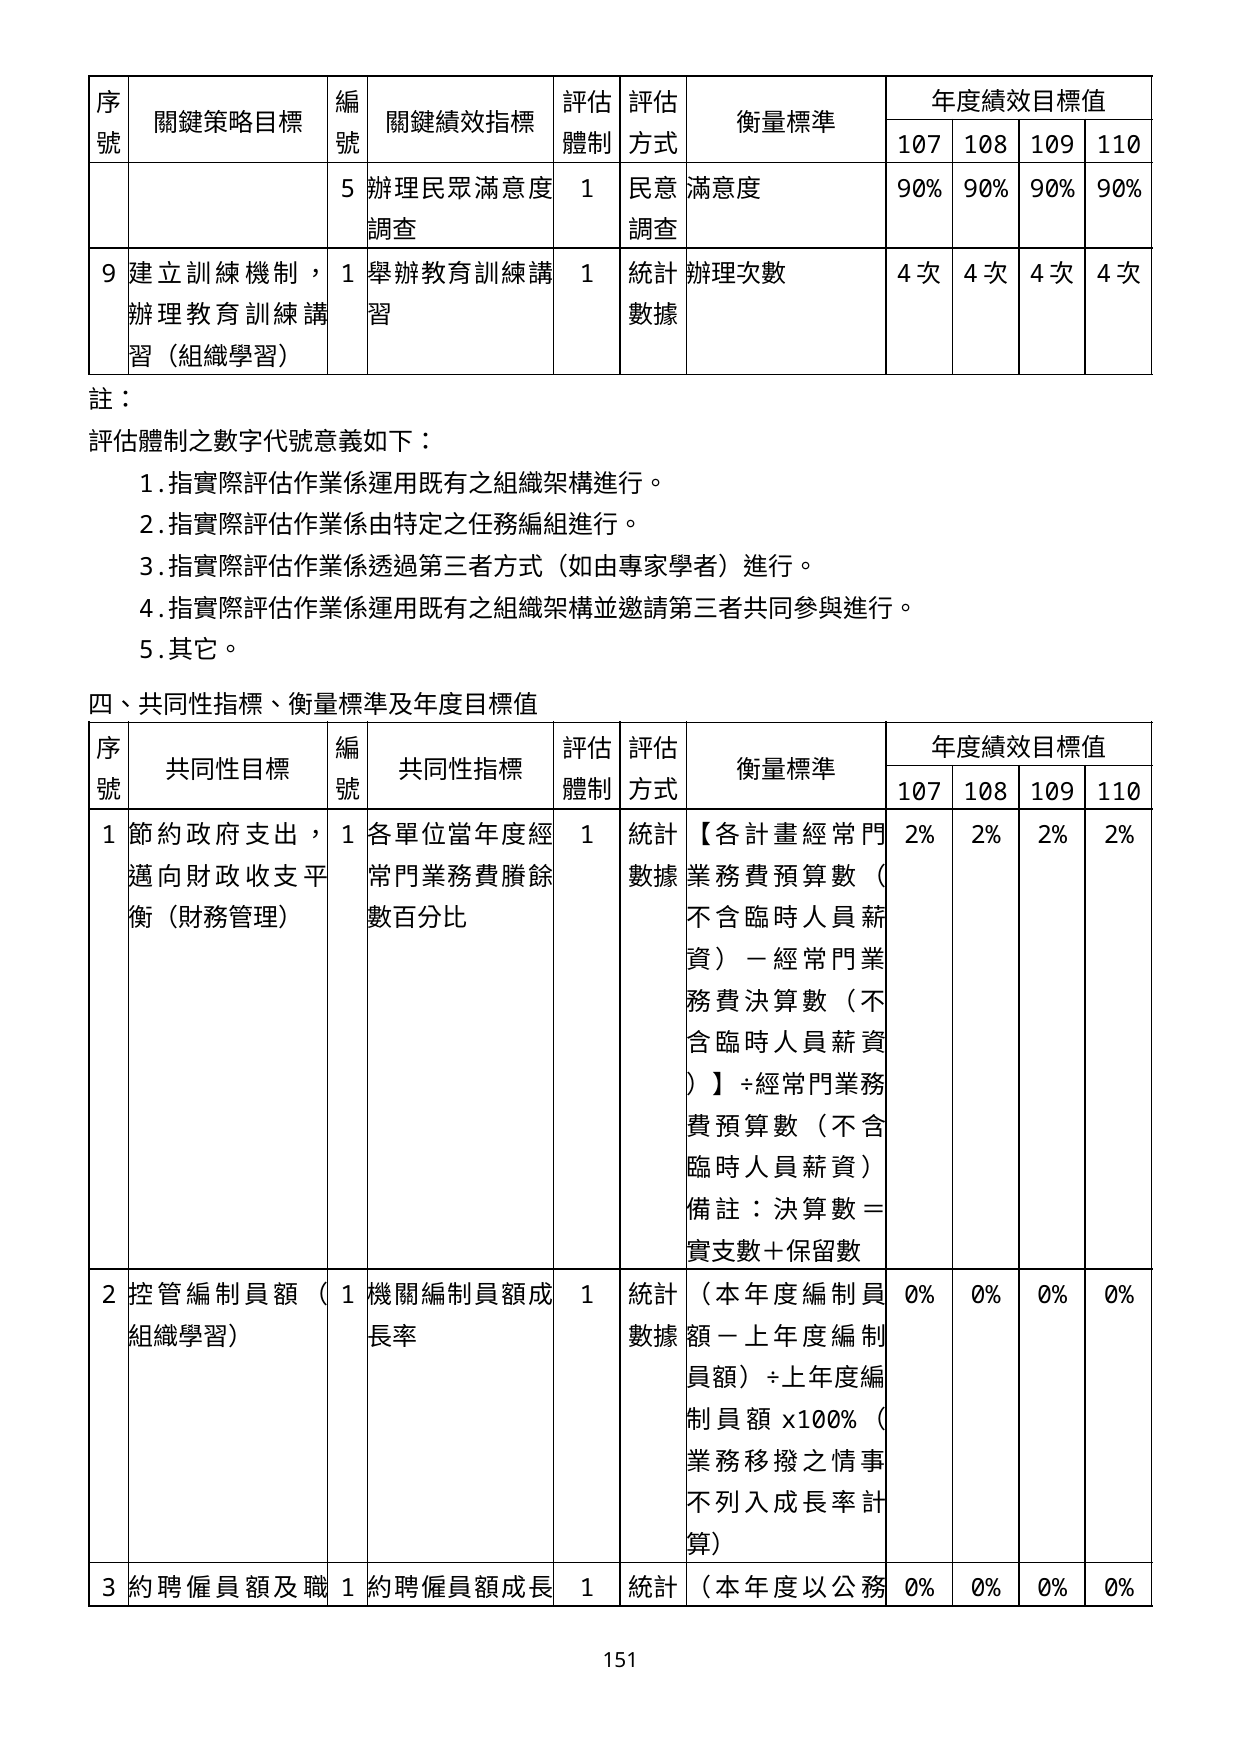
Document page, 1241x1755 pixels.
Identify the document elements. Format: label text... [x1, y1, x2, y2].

table_cell 2% [887, 810, 952, 1268]
table_header 衡量標準 [687, 77, 885, 162]
table_header 衡量標準 [687, 723, 885, 808]
table_header 評估方式 [621, 77, 686, 162]
table_header 評估體制 [554, 723, 619, 808]
table_header 序號 [90, 77, 128, 162]
table_cell 108 [953, 766, 1018, 808]
table_cell 約聘僱員額及職 [129, 1563, 327, 1605]
table_cell 1 [554, 1563, 619, 1605]
table_cell 2% [1020, 810, 1084, 1268]
table_cell 4次 [887, 249, 952, 374]
table_cell 1 [554, 810, 619, 1268]
table_cell 9 [90, 249, 128, 374]
table_cell 統計 [621, 1563, 686, 1605]
text 4.指實際評估作業係運用既有之組織架構並邀請第三者共同參與進行。 [89, 584, 1152, 626]
table_cell 90% [1020, 163, 1084, 247]
table_cell 90% [1086, 163, 1151, 247]
table_cell （本年度以公務 [687, 1563, 885, 1605]
table_cell 建立訓練機制，辦理教育訓練講習（組織學習） [129, 249, 327, 374]
table_cell 109 [1020, 766, 1084, 808]
table_cell 109 [1020, 120, 1084, 162]
table_cell 滿意度 [687, 163, 885, 247]
table_cell 0% [953, 1563, 1018, 1605]
table_cell 4次 [1020, 249, 1084, 374]
table_cell 1 [554, 249, 619, 374]
text 5.其它。 [89, 626, 1152, 667]
table_cell 辦理次數 [687, 249, 885, 374]
table_cell 107 [887, 120, 952, 162]
text 註： [89, 376, 1152, 417]
table_header 共同性目標 [129, 723, 327, 808]
text 評估體制之數字代號意義如下： [89, 417, 1152, 459]
table_cell 2 [90, 1270, 128, 1562]
table_cell 機關編制員額成長率 [368, 1270, 553, 1562]
table_cell 90% [887, 163, 952, 247]
table_cell 辦理民眾滿意度調查 [368, 163, 553, 247]
table_cell 統計數據 [621, 810, 686, 1268]
table_cell 110 [1086, 766, 1151, 808]
text 3.指實際評估作業係透過第三者方式（如由專家學者）進行。 [89, 542, 1152, 584]
table_cell 1 [328, 810, 367, 1268]
table_header 序號 [90, 723, 128, 808]
table_cell 0% [887, 1270, 952, 1562]
table_header 編號 [328, 723, 367, 808]
table_cell 110 [1086, 120, 1151, 162]
table_cell 各單位當年度經常門業務費賸餘數百分比 [368, 810, 553, 1268]
table_cell 3 [90, 1563, 128, 1605]
table_cell 0% [887, 1563, 952, 1605]
table_cell （本年度編制員額－上年度編制員額）÷上年度編制員額x100%（業務移撥之情事不列入成長率計算） [687, 1270, 885, 1562]
table_cell 民意調查 [621, 163, 686, 247]
table_cell 4次 [953, 249, 1018, 374]
table_cell 統計數據 [621, 249, 686, 374]
table_cell 2% [953, 810, 1018, 1268]
table_cell 0% [953, 1270, 1018, 1562]
table_cell 舉辦教育訓練講習 [368, 249, 553, 374]
table_cell 節約政府支出，邁向財政收支平衡（財務管理） [129, 810, 327, 1268]
table_cell 1 [554, 163, 619, 247]
table_header 關鍵績效指標 [368, 77, 553, 162]
table_cell 107 [887, 766, 952, 808]
table_cell 0% [1020, 1270, 1084, 1562]
table_cell 統計數據 [621, 1270, 686, 1562]
table_cell 0% [1086, 1563, 1151, 1605]
table_cell 0% [1086, 1270, 1151, 1562]
table_cell 1 [328, 249, 367, 374]
table_cell 控管編制員額（組織學習） [129, 1270, 327, 1562]
table_cell [129, 163, 327, 247]
table_cell 2% [1086, 810, 1151, 1268]
table_cell 1 [554, 1270, 619, 1562]
table_header 共同性指標 [368, 723, 553, 808]
table_cell 1 [328, 1270, 367, 1562]
table_cell [90, 163, 128, 247]
table_cell 5 [328, 163, 367, 247]
text 1.指實際評估作業係運用既有之組織架構進行。 [89, 459, 1152, 501]
table_header 年度績效目標值 [887, 723, 1151, 765]
table_header 編號 [328, 77, 367, 162]
table_header 評估方式 [621, 723, 686, 808]
table_cell 約聘僱員額成長 [368, 1563, 553, 1605]
table_cell 【各計畫經常門業務費預算數（不含臨時人員薪資）－經常門業務費決算數（不含臨時人員薪資）】÷經常門業務費預算數（不含臨時人員薪資）備註：決算數＝實支數＋保留數 [687, 810, 885, 1268]
text 2.指實際評估作業係由特定之任務編組進行。 [89, 501, 1152, 542]
table_cell 0% [1020, 1563, 1084, 1605]
text 四、共同性指標、衡量標準及年度目標值 [89, 680, 1152, 721]
table_header 關鍵策略目標 [129, 77, 327, 162]
table_cell 1 [90, 810, 128, 1268]
table_header 評估體制 [554, 77, 619, 162]
table_cell 108 [953, 120, 1018, 162]
table_cell 4次 [1086, 249, 1151, 374]
table_header 年度績效目標值 [887, 77, 1151, 118]
table_cell 90% [953, 163, 1018, 247]
table_cell 1 [328, 1563, 367, 1605]
